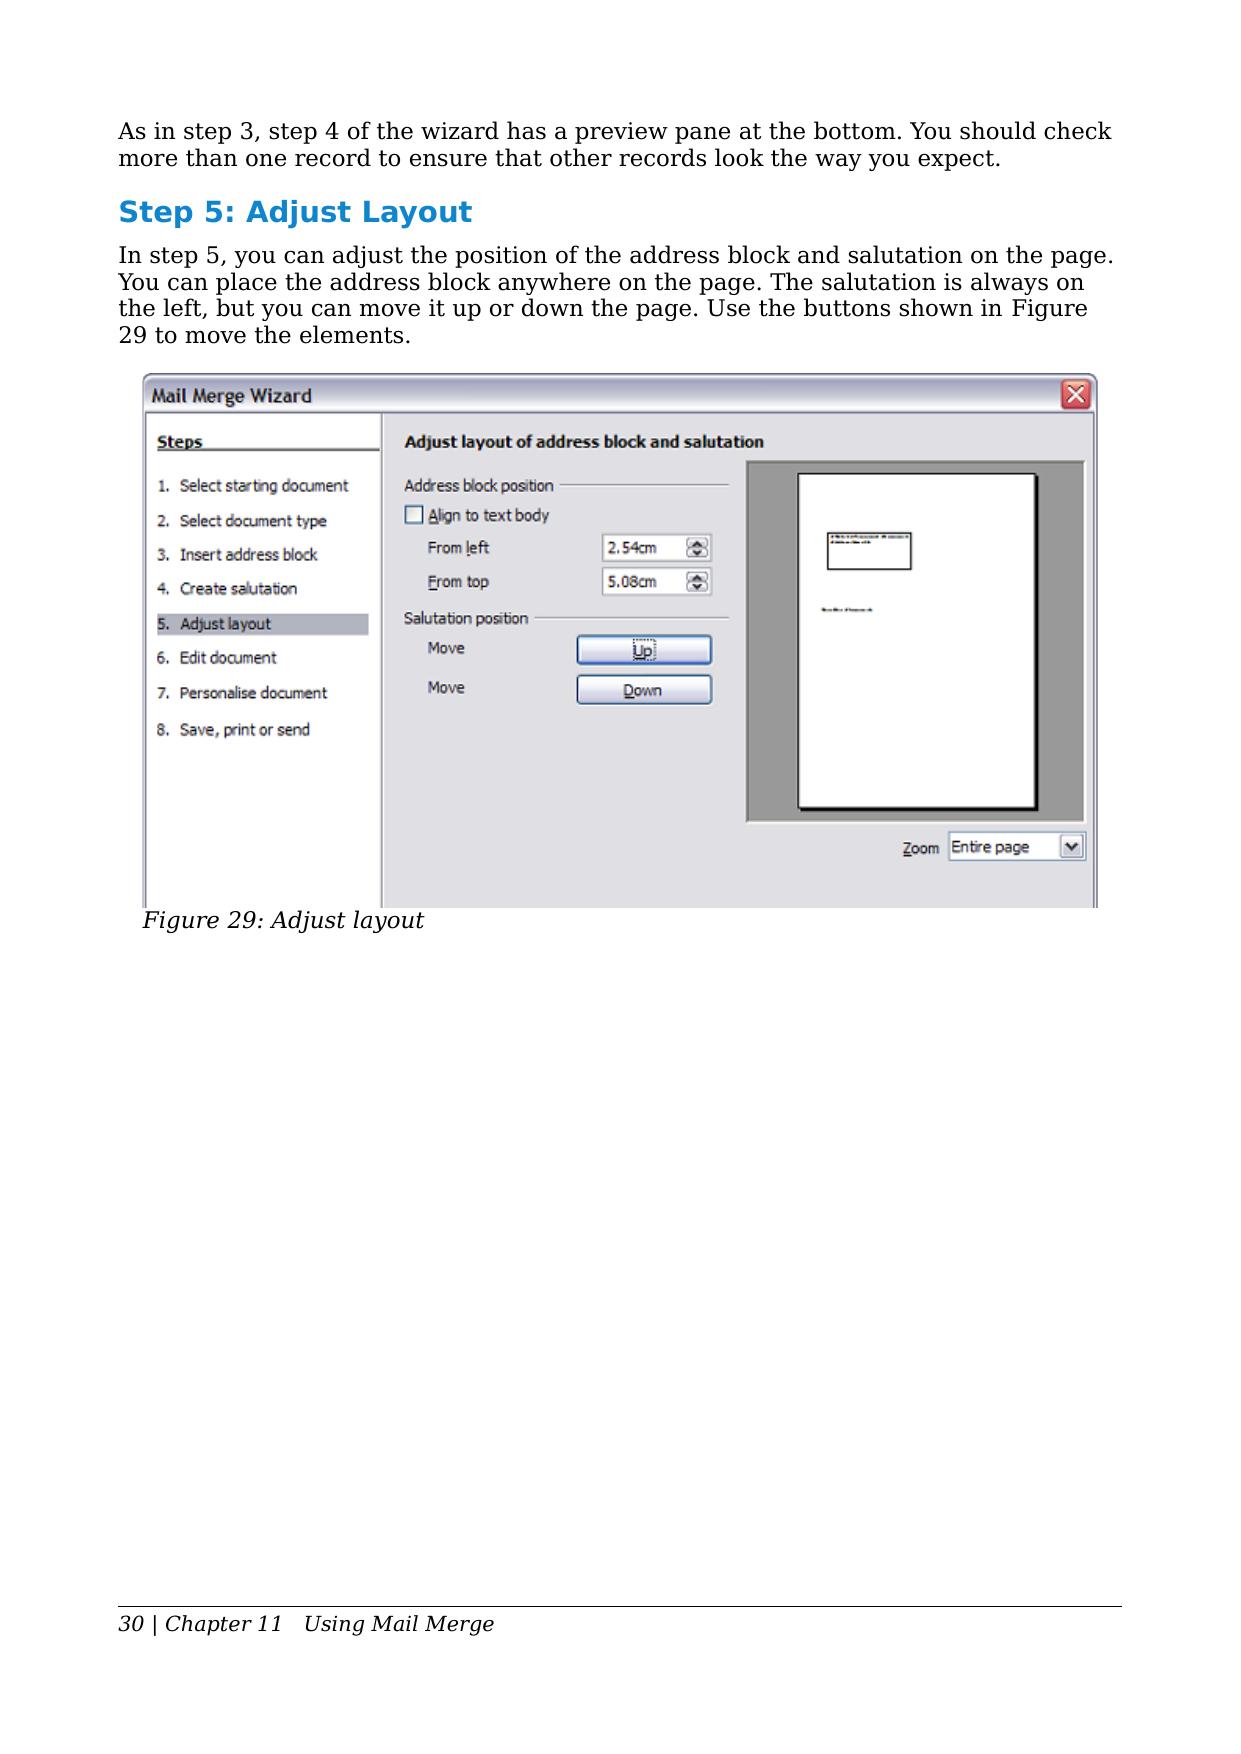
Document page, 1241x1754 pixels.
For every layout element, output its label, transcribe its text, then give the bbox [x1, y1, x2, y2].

text In step 5, you can adjust the position of the address block and salutation on the page. You can place the address block anywhere on the page. The salutation is always on the left, but you can move it up or down the page. Use the buttons shown in Figure 29 to move the elements. [118, 242, 1122, 349]
picture [142, 373, 1098, 908]
text Figure 29: Adjust layout [143, 908, 1097, 934]
text As in step 3, step 4 of the wizard has a preview pane at the bottom. You should check more than one record to ensure that other records look the way you expect. [118, 118, 1122, 171]
subtitle Step 5: Adjust Layout [118, 196, 1122, 230]
